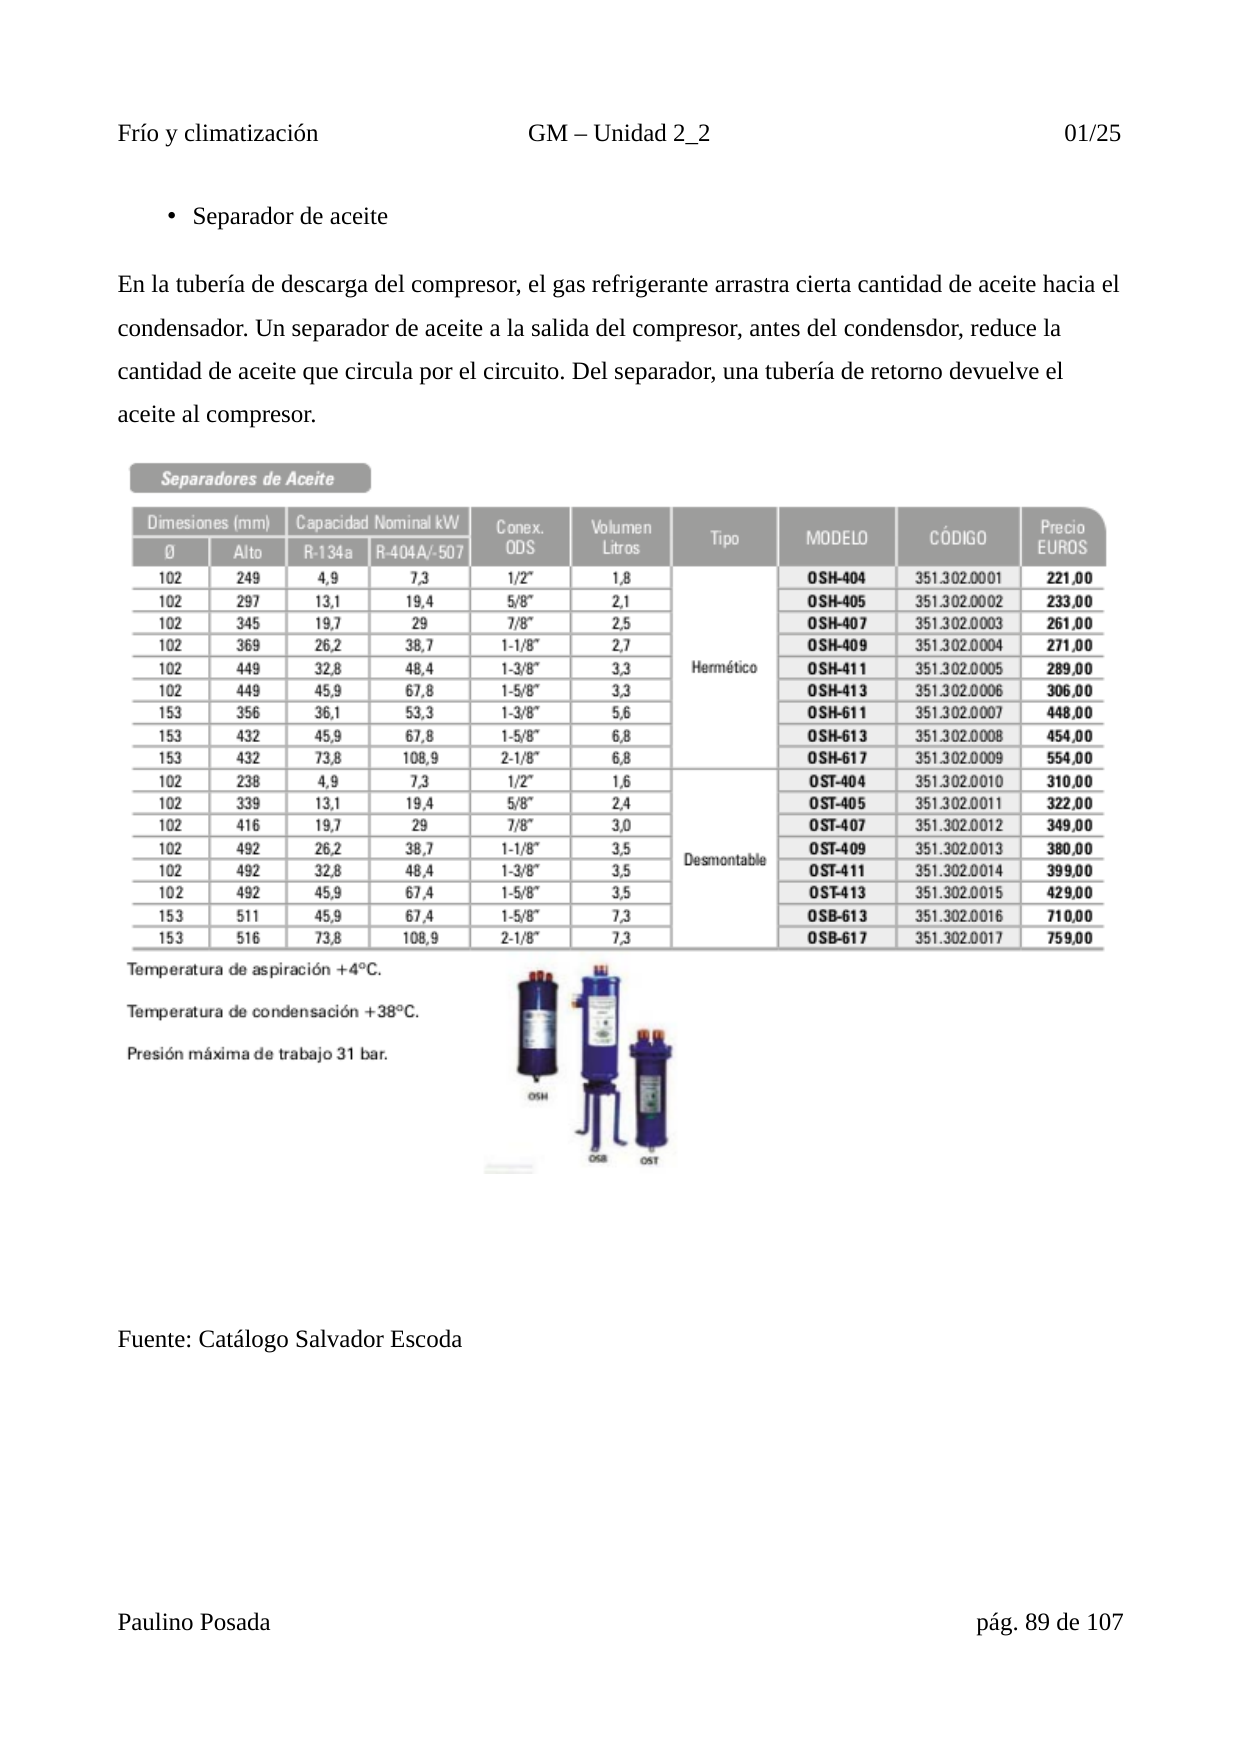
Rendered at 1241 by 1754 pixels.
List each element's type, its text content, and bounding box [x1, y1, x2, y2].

text Fuente: Catálogo Salvador Escoda [117, 1324, 1123, 1353]
text En la tubería de descarga del compresor, el gas refrigerante arrastra cierta cantidad de aceite hacia el condensador. Un separador de aceite a la salida del compresor, antes del condensdor, reduce la cantidad de aceite que circula por el circuito. Del separador, una tubería de retorno devuelve el aceite al compresor. [117, 269, 1123, 428]
list Separador de aceite [167, 201, 1123, 230]
picture [121, 454, 1119, 1174]
